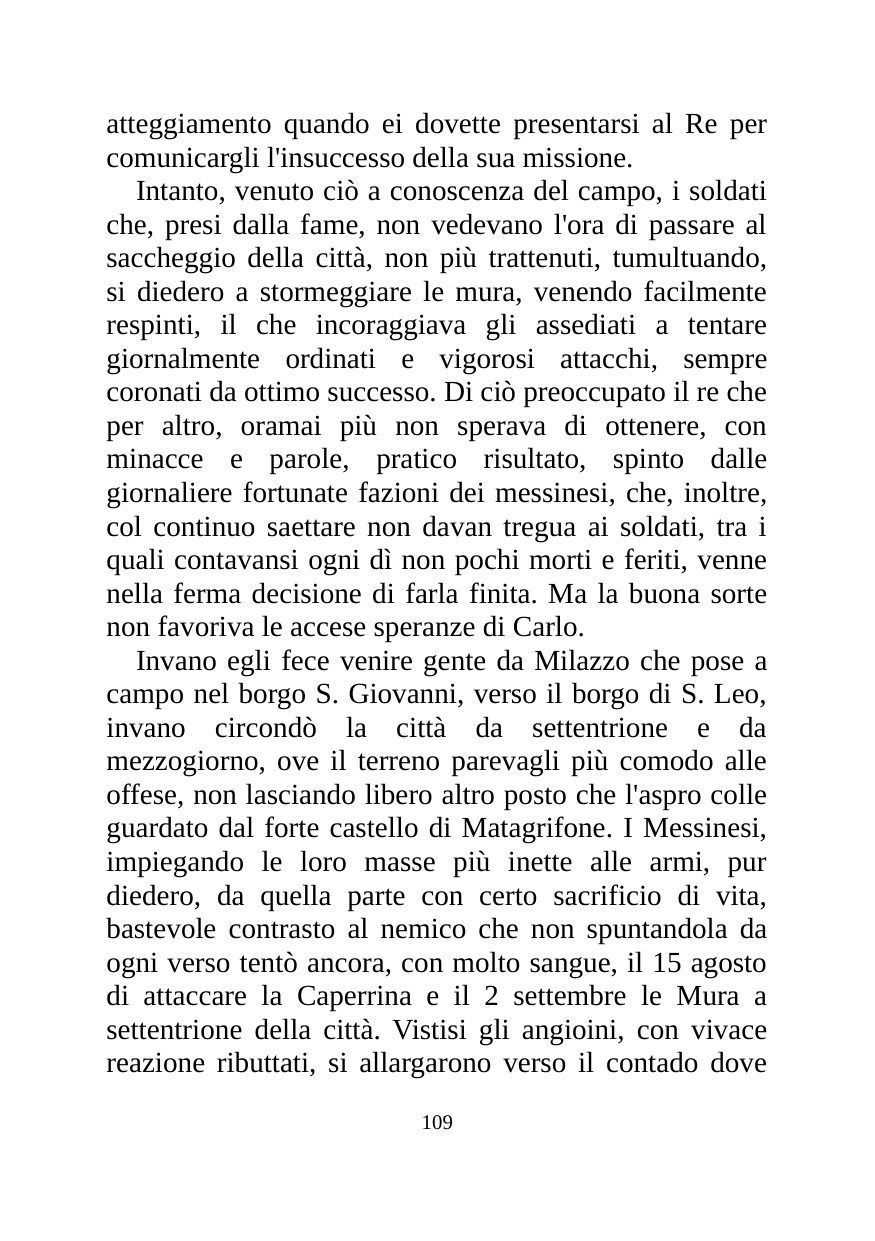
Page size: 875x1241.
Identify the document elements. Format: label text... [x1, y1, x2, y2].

text Invano egli fece venire gente da Milazzo che pose a campo nel borgo S. Giovanni, verso il borgo di S. Leo, invano circondò la città da settentrione e da mezzogiorno, ove il terreno parevagli più comodo alle offese, non lasciando libero altro posto che l'aspro colle guardato dal forte castello di Matagrifone. I Messinesi, impiegando le loro masse più inette alle armi, pur diedero, da quella parte con certo sacrificio di vita, bastevole contrasto al nemico che non spuntandola da ogni verso tentò ancora, con molto sangue, il 15 agosto di attaccare la Caperrina e il 2 settembre le Mura a settentrione della città. Vistisi gli angioini, con vivace reazione ributtati, si allargarono verso il contado dove [106, 643, 768, 1079]
text atteggiamento quando ei dovette presentarsi al Re per comunicargli l'insuccesso della sua missione. [106, 106, 768, 173]
text Intanto, venuto ciò a conoscenza del campo, i soldati che, presi dalla fame, non vedevano l'ora di passare al saccheggio della città, non più trattenuti, tumultuando, si diedero a stormeggiare le mura, venendo facilmente respinti, il che incoraggiava gli assediati a tentare giornalmente ordinati e vigorosi attacchi, sempre coronati da ottimo successo. Di ciò preoccupato il re che per altro, oramai più non sperava di ottenere, con minacce e parole, pratico risultato, spinto dalle giornaliere fortunate fazioni dei messinesi, che, inoltre, col continuo saettare non davan tregua ai soldati, tra i quali contavansi ogni dì non pochi morti e feriti, venne nella ferma decisione di farla finita. Ma la buona sorte non favoriva le accese speranze di Carlo. [106, 173, 768, 643]
